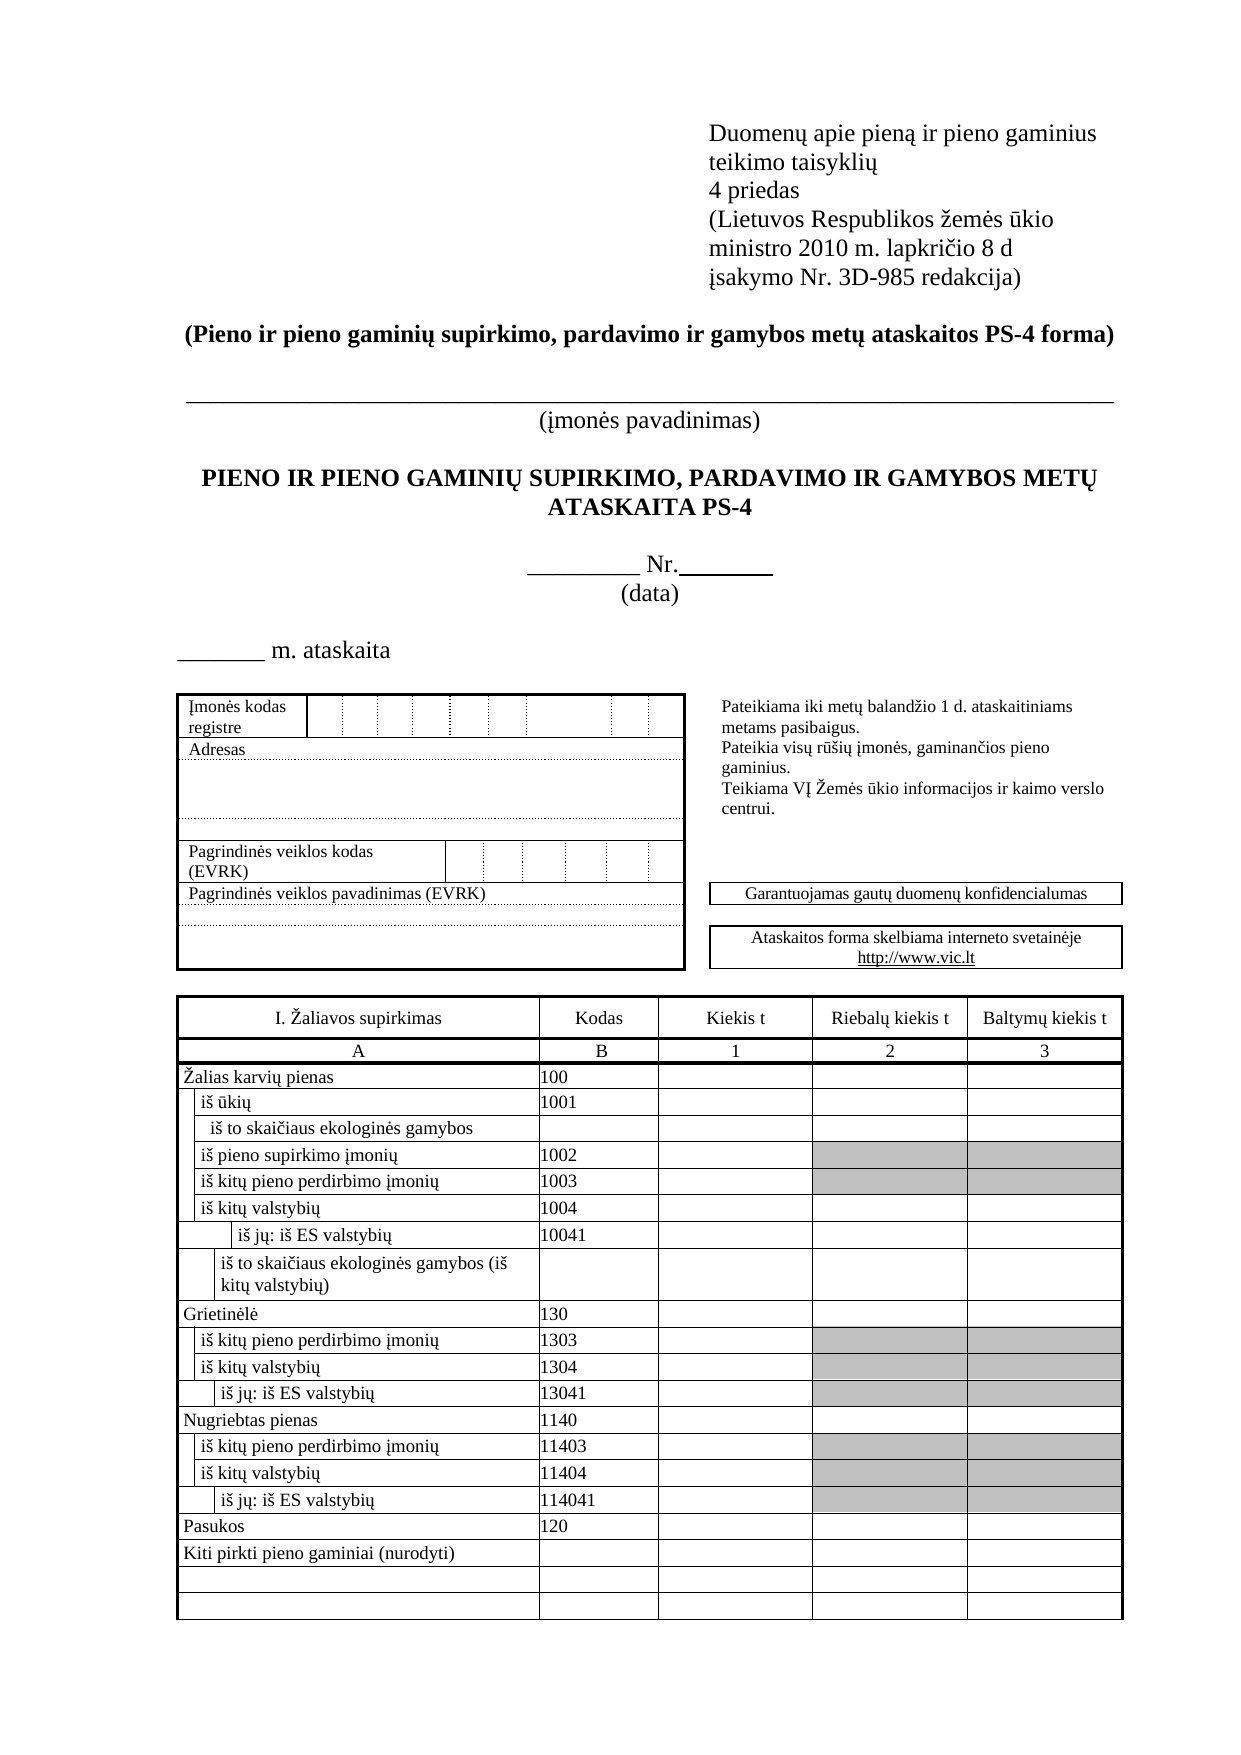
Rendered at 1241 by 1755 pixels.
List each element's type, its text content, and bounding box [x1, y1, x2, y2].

table_cell [659, 1089, 812, 1114]
table_cell [522, 841, 565, 882]
table_cell [527, 738, 570, 759]
table_header Kiekis t [659, 998, 812, 1037]
table_cell [377, 759, 412, 818]
table_cell 1004 [540, 1195, 658, 1221]
table_cell 1003 [540, 1169, 658, 1194]
table_cell [533, 904, 558, 925]
table_cell [659, 1142, 812, 1168]
table_cell [968, 1434, 1121, 1459]
table_cell [659, 1460, 812, 1486]
table_cell [968, 1567, 1121, 1592]
table_cell [179, 1222, 231, 1247]
table_cell [649, 759, 683, 818]
table_cell [484, 841, 522, 882]
text Duomenų apie pieną ir pieno gaminius [709, 118, 1122, 147]
table_cell [644, 925, 683, 968]
table_cell [813, 1195, 967, 1221]
text teikimo taisyklių [177, 147, 1122, 176]
table_cell [558, 925, 601, 968]
table_cell [307, 738, 342, 759]
table_cell [968, 1249, 1121, 1300]
table_cell [540, 1567, 658, 1592]
table_cell Garantuojamas gautų duomenų konfidencialumas [711, 883, 1121, 903]
table_cell [813, 1065, 967, 1088]
table_cell [412, 738, 450, 759]
table_cell [611, 818, 649, 839]
table_cell [179, 1434, 194, 1486]
table_cell [570, 738, 611, 759]
table_cell [570, 818, 611, 839]
table_cell [649, 818, 683, 839]
table_cell Žalias karvių pienas [179, 1065, 539, 1088]
table_cell iš jų: iš ES valstybių [215, 1381, 539, 1406]
text įsakymo Nr. 3D-985 redakcija) [177, 262, 1122, 291]
table_cell [968, 1222, 1121, 1247]
table_cell [813, 1142, 967, 1168]
table_cell [813, 1089, 967, 1114]
table_cell 2 [813, 1040, 967, 1061]
table_cell 100 [540, 1065, 658, 1088]
table_cell [686, 882, 709, 903]
table_header Riebalų kiekis t [813, 998, 967, 1037]
table_cell [179, 1487, 214, 1512]
table_cell iš pieno supirkimo įmonių [195, 1142, 539, 1168]
table_cell Pasukos [179, 1514, 539, 1539]
table_cell 1002 [540, 1142, 658, 1168]
table_cell [565, 841, 607, 882]
table_cell [968, 1089, 1121, 1114]
table_cell 11404 [540, 1460, 658, 1486]
table_cell [179, 1593, 539, 1619]
table_cell [968, 1540, 1121, 1566]
table_cell [813, 1354, 967, 1379]
table_cell A [179, 1040, 539, 1061]
table_cell [527, 818, 570, 839]
table_cell [813, 1328, 967, 1353]
table_header [686, 693, 710, 737]
table_cell [450, 818, 488, 839]
table_header [488, 696, 527, 737]
table_cell Pagrindinės veiklos kodas (EVRK) [179, 841, 445, 882]
table_cell [179, 904, 533, 925]
table_cell iš kitų valstybių [195, 1195, 539, 1221]
table_cell 1303 [540, 1328, 658, 1353]
table_cell [659, 1301, 812, 1326]
table_cell [307, 759, 342, 818]
table_cell [342, 738, 377, 759]
table_cell [307, 818, 342, 839]
text (data) [177, 578, 1122, 607]
table_cell [570, 759, 611, 818]
table_cell Pagrindinės veiklos pavadinimas (EVRK) [179, 883, 533, 903]
table_cell [968, 1487, 1121, 1512]
table_cell [659, 1434, 812, 1459]
table_header [649, 696, 683, 737]
table_cell [968, 1195, 1121, 1221]
table_cell [686, 759, 710, 818]
table_cell [659, 1222, 812, 1247]
table_cell 3 [968, 1040, 1121, 1061]
table_cell 10041 [540, 1222, 658, 1247]
table_cell [558, 904, 601, 925]
table_cell [659, 1195, 812, 1221]
table_cell [710, 818, 1122, 839]
text PIENO IR PIENO GAMINIŲ SUPIRKIMO, PARDAVIMO IR GAMYBOS METŲ ATASKAITA PS-4 [177, 463, 1122, 521]
table_cell [601, 883, 644, 903]
table_cell [179, 1567, 539, 1592]
text _ [177, 377, 1122, 406]
table_cell [450, 738, 488, 759]
table_cell [659, 1354, 812, 1379]
table_cell iš to skaičiaus ekologinės gamybos (iš kitų valstybių) [215, 1249, 539, 1300]
table_cell [968, 1593, 1121, 1619]
table_cell [813, 1381, 967, 1406]
table_header [342, 696, 377, 737]
table_header Pateikiama iki metų balandžio 1 d. ataskaitiniams metams pasibaigus. Pateikia visų rūšių įmonės, gaminančios pieno gaminius. Teikiama VĮ Žemės ūkio informacijos ir kaimo verslo centrui. [710, 693, 1122, 818]
text (įmonės pavadinimas) [177, 406, 1122, 434]
table_cell [659, 1169, 812, 1194]
table_cell [968, 1169, 1121, 1194]
table_cell [659, 1407, 812, 1433]
table_header I. Žaliavos supirkimas [179, 998, 539, 1037]
table_cell [813, 1487, 967, 1512]
table_cell iš kitų pieno perdirbimo įmonių [195, 1328, 539, 1353]
text ministro 2010 m. lapkričio 8 d [177, 233, 1122, 262]
table_cell [644, 883, 683, 903]
table_cell [540, 1116, 658, 1141]
table_cell [968, 1514, 1121, 1539]
table_cell [488, 818, 527, 839]
table_cell [179, 1089, 194, 1221]
table_cell [968, 1407, 1121, 1433]
table_cell [446, 841, 484, 882]
table_cell [540, 1249, 658, 1300]
table_header [377, 696, 412, 737]
table_cell 11403 [540, 1434, 658, 1459]
table_cell [527, 759, 570, 818]
table_header [308, 696, 342, 737]
text _______ m. ataskaita [177, 636, 1122, 664]
table_cell [659, 1328, 812, 1353]
table_cell 1304 [540, 1354, 658, 1379]
table_cell [968, 1328, 1121, 1353]
table_cell [686, 904, 710, 925]
table_cell iš kitų valstybių [195, 1354, 539, 1379]
text (Lietuvos Respublikos žemės ūkio [177, 204, 1122, 233]
table_cell [686, 737, 710, 759]
table_cell B [540, 1040, 658, 1061]
text _________ Nr. _______ [177, 549, 1122, 578]
table_cell [686, 818, 710, 839]
table_cell [488, 738, 527, 759]
table_cell iš kitų pieno perdirbimo įmonių [195, 1169, 539, 1194]
table_cell iš jų: iš ES valstybių [232, 1222, 539, 1247]
table_cell 1 [659, 1040, 812, 1061]
table_cell [968, 1065, 1121, 1088]
table_cell [813, 1169, 967, 1194]
text 4 priedas [177, 176, 1122, 204]
table_cell [342, 759, 377, 818]
table_cell [968, 1116, 1121, 1141]
table_cell [659, 1540, 812, 1566]
table_cell [342, 818, 377, 839]
table_cell [968, 1354, 1121, 1379]
table_cell [659, 1487, 812, 1512]
table_cell [968, 1142, 1121, 1168]
table_cell [412, 818, 450, 839]
table_cell [659, 1381, 812, 1406]
table_cell [813, 1540, 967, 1566]
table_cell iš to skaičiaus ekologinės gamybos [195, 1116, 539, 1141]
table_cell 130 [540, 1301, 658, 1326]
text (Pieno ir pieno gaminių supirkimo, pardavimo ir gamybos metų ataskaitos PS-4 forma) [177, 319, 1122, 348]
table_cell [377, 818, 412, 839]
table_cell [488, 759, 527, 818]
table_cell [813, 1514, 967, 1539]
table_cell [813, 1593, 967, 1619]
table_cell [813, 1567, 967, 1592]
table_cell [686, 925, 709, 968]
table_cell [179, 1249, 214, 1300]
table_cell [377, 738, 412, 759]
table_header Baltymų kiekis t [968, 998, 1121, 1037]
table_cell [601, 904, 644, 925]
table_cell [179, 818, 307, 839]
table_cell Adresas [179, 738, 307, 759]
table_cell [659, 1593, 812, 1619]
table_cell [968, 1381, 1121, 1406]
table_cell [611, 738, 649, 759]
table_cell [813, 1249, 967, 1300]
table_cell [607, 841, 649, 882]
table_cell [813, 1460, 967, 1486]
table_cell 1140 [540, 1407, 658, 1433]
table_cell [540, 1593, 658, 1619]
table_cell [813, 1222, 967, 1247]
table_cell [659, 1514, 812, 1539]
table_cell [533, 883, 558, 903]
table_cell [813, 1434, 967, 1459]
table_cell [540, 1540, 658, 1566]
table_cell [813, 1116, 967, 1141]
table_header [450, 696, 488, 737]
table_cell [412, 759, 450, 818]
table_cell [686, 840, 710, 882]
table_cell [649, 841, 683, 882]
table_cell [968, 1301, 1121, 1326]
table_header [611, 696, 649, 737]
table_cell 1001 [540, 1089, 658, 1114]
table_cell Ataskaitos forma skelbiama interneto svetainėje http://www.vic.lt [711, 927, 1121, 968]
table_cell [179, 925, 533, 968]
table_cell [179, 759, 307, 818]
table_cell Nugriebtas pienas [179, 1407, 539, 1433]
table_cell [649, 738, 683, 759]
table_header [412, 696, 450, 737]
table_cell 120 [540, 1514, 658, 1539]
table_cell [179, 1381, 214, 1406]
table_header [527, 696, 570, 737]
table_cell 114041 [540, 1487, 658, 1512]
table_cell [558, 883, 601, 903]
table_cell [179, 1328, 194, 1379]
table_header Kodas [540, 998, 658, 1037]
table_cell [601, 925, 644, 968]
table_cell [659, 1567, 812, 1592]
table_cell 13041 [540, 1381, 658, 1406]
table_cell Grietinėlė [179, 1301, 539, 1326]
table_header [570, 696, 611, 737]
table_cell [659, 1249, 812, 1300]
table_cell iš kitų valstybių [195, 1460, 539, 1486]
table_cell iš ūkių [195, 1089, 539, 1114]
table_cell [450, 759, 488, 818]
table_cell [813, 1301, 967, 1326]
table_cell [644, 904, 683, 925]
table_cell [533, 925, 558, 968]
table_cell [710, 840, 1122, 882]
table_cell [659, 1065, 812, 1088]
table_cell [968, 1460, 1121, 1486]
table_header Įmonės kodas registre [179, 696, 306, 737]
table_cell iš jų: iš ES valstybių [215, 1487, 539, 1512]
table_cell [813, 1407, 967, 1433]
table_cell Kiti pirkti pieno gaminiai (nurodyti) [179, 1540, 539, 1566]
table_cell [659, 1116, 812, 1141]
table_cell [710, 905, 1122, 925]
table_cell iš kitų pieno perdirbimo įmonių [195, 1434, 539, 1459]
table_cell [611, 759, 649, 818]
